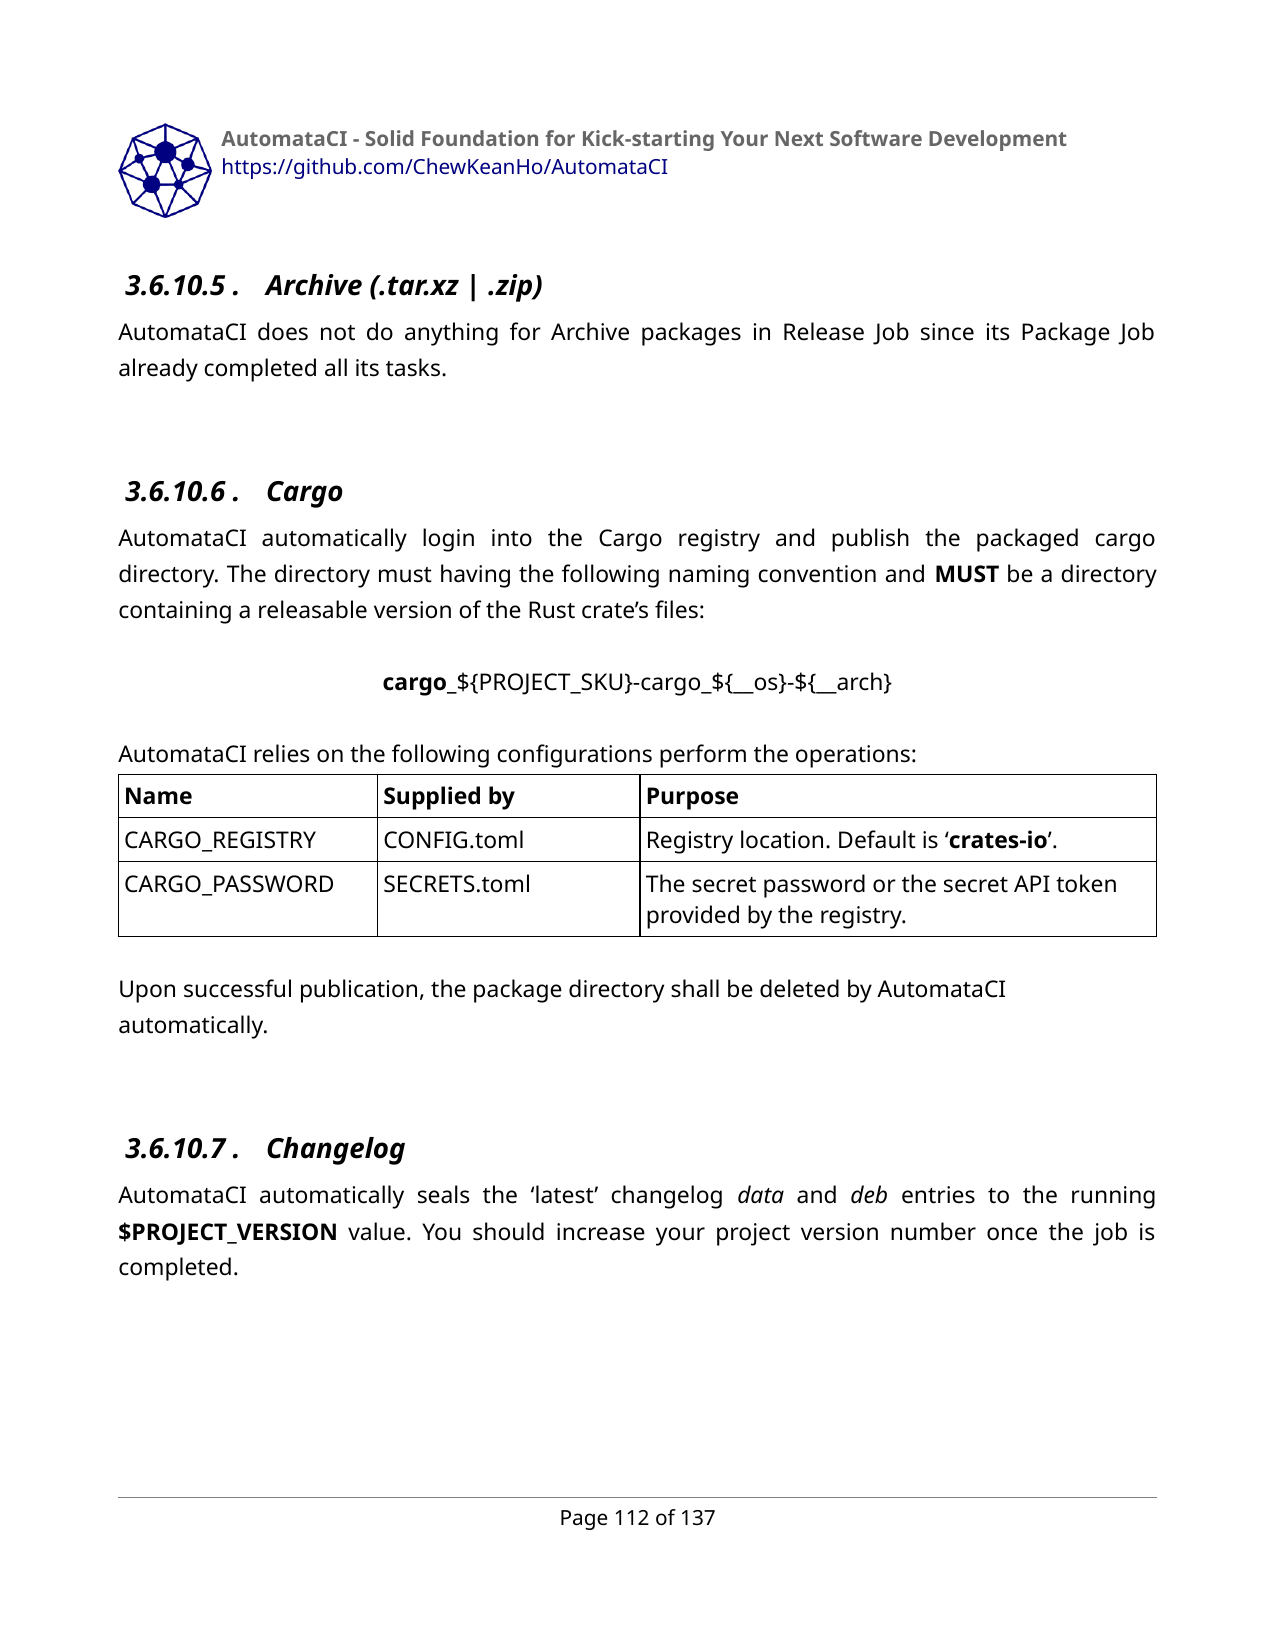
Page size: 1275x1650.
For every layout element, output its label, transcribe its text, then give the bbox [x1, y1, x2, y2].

subtitle Cargo [118, 472, 1157, 509]
table_header Name [119, 775, 377, 817]
table_cell CARGO_REGISTRY [119, 818, 377, 861]
table_cell Registry location. Default is ‘crates-io’. [641, 818, 1156, 861]
table_header Supplied by [378, 775, 639, 817]
table_cell SECRETS.toml [378, 862, 639, 936]
table_header Purpose [641, 775, 1156, 817]
text AutomataCI automatically login into the Cargo registry and publish the packaged cargo directory. The directory must having the following naming convention and MUST be a directory containing a releasable version of the Rust crate’s files: [118, 522, 1157, 625]
table_cell CARGO_PASSWORD [119, 862, 377, 936]
text cargo_${PROJECT_SKU}-cargo_${__os}-${__arch} [118, 666, 1157, 697]
subtitle Archive (.tar.xz | .zip) [118, 265, 1157, 303]
text AutomataCI relies on the following configurations perform the operations: [118, 738, 1157, 769]
picture [118, 123, 212, 218]
text AutomataCI automatically seals the ‘latest’ changelog data and deb entries to the running $PROJECT_VERSION value. You should increase your project version number once the job is completed. [118, 1179, 1157, 1283]
text AutomataCI does not do anything for Archive packages in Release Job since its Package Job already completed all its tasks. [118, 316, 1157, 383]
table_cell CONFIG.toml [378, 818, 639, 861]
table_cell The secret password or the secret API token provided by the registry. [641, 862, 1156, 936]
subtitle Changelog [118, 1129, 1157, 1167]
text Upon successful publication, the package directory shall be deleted by AutomataCI automatically. [118, 973, 1157, 1040]
